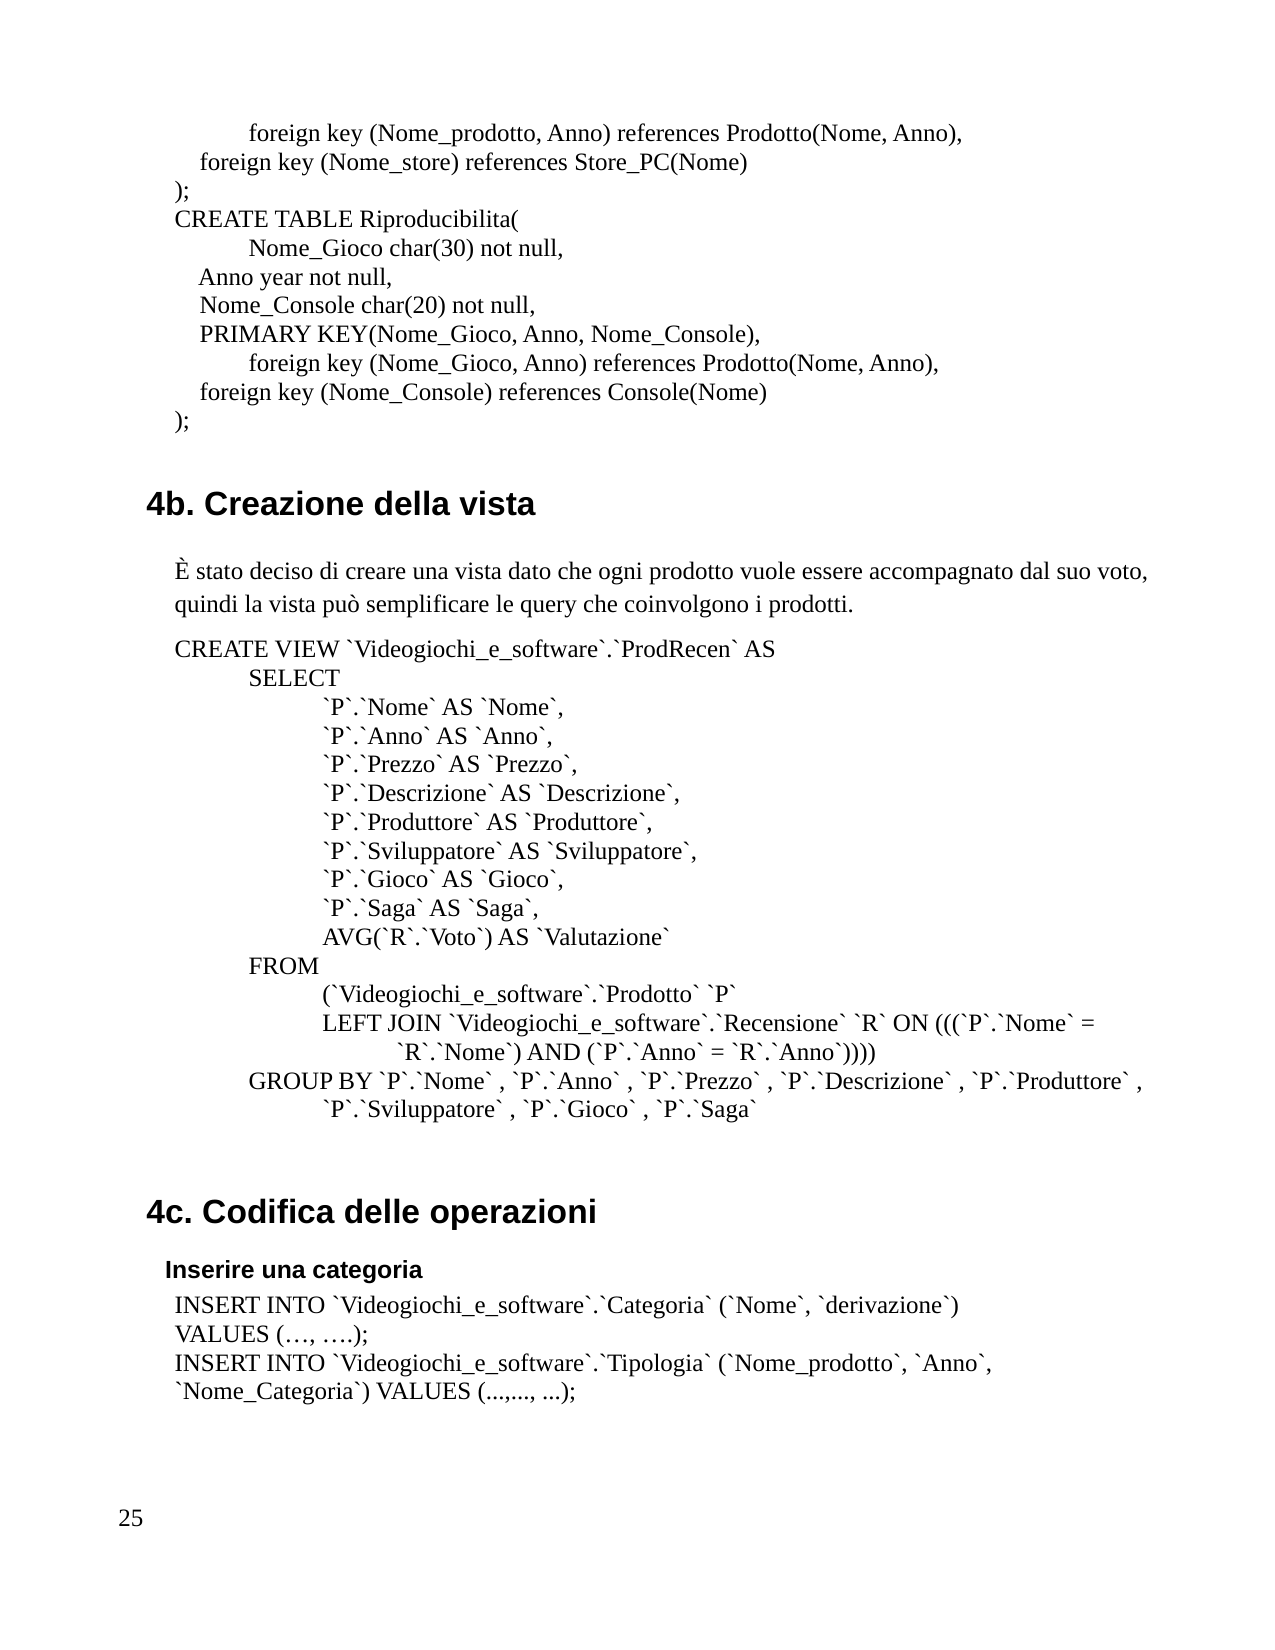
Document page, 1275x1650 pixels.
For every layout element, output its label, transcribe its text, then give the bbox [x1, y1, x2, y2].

text `P`.`Produttore` AS `Produttore`, [174, 807, 1157, 836]
text foreign key (Nome_prodotto, Anno) references Prodotto(Nome, Anno), [174, 118, 1157, 147]
text Anno year not null, [174, 262, 1157, 291]
text `P`.`Sviluppatore` AS `Sviluppatore`, [174, 836, 1157, 864]
subtitle 4b. Creazione della vista [146, 484, 1157, 523]
text CREATE VIEW `Videogiochi_e_software`.`ProdRecen` AS [174, 634, 1157, 663]
text CREATE TABLE Riproducibilita( [174, 204, 1157, 233]
text ); [174, 176, 1157, 204]
text foreign key (Nome_Console) references Console(Nome) [174, 377, 1157, 406]
subtitle Inserire una categoria [165, 1255, 1157, 1284]
text INSERT INTO `Videogiochi_e_software`.`Categoria` (`Nome`, `derivazione`) [174, 1290, 1157, 1319]
text foreign key (Nome_Gioco, Anno) references Prodotto(Nome, Anno), [174, 348, 1157, 377]
text Nome_Gioco char(30) not null, [174, 233, 1157, 262]
text SELECT [174, 663, 1157, 692]
text `P`.`Anno` AS `Anno`, [174, 721, 1157, 749]
text PRIMARY KEY(Nome_Gioco, Anno, Nome_Console), [174, 319, 1157, 348]
text `P`.`Gioco` AS `Gioco`, [174, 864, 1157, 893]
text AVG(`R`.`Voto`) AS `Valutazione` [174, 922, 1157, 951]
text VALUES (…, ….); [174, 1319, 1157, 1348]
text Nome_Console char(20) not null, [174, 291, 1157, 319]
subtitle 4c. Codifica delle operazioni [146, 1192, 1157, 1230]
text FROM [174, 951, 1157, 979]
text `P`.`Prezzo` AS `Prezzo`, [174, 749, 1157, 778]
text `P`.`Nome` AS `Nome`, [174, 692, 1157, 721]
text GROUP BY `P`.`Nome` , `P`.`Anno` , `P`.`Prezzo` , `P`.`Descrizione` , `P`.`Produttore` , `P`.`Sviluppatore` , `P`.`Gioco` , `P`.`Saga` [174, 1066, 1157, 1123]
text (`Videogiochi_e_software`.`Prodotto` `P` [174, 979, 1157, 1008]
text `P`.`Saga` AS `Saga`, [174, 893, 1157, 922]
text LEFT JOIN `Videogiochi_e_software`.`Recensione` `R` ON (((`P`.`Nome` = `R`.`Nome`) AND (`P`.`Anno` = `R`.`Anno`)))) [174, 1008, 1157, 1066]
text INSERT INTO `Videogiochi_e_software`.`Tipologia` (`Nome_prodotto`, `Anno`, `Nome_Categoria`) VALUES (...,..., ...); [174, 1348, 1157, 1405]
subtitle È stato deciso di creare una vista dato che ogni prodotto vuole essere accompagnato dal suo voto, quindi la vista può semplificare le query che coinvolgono i prodotti. [174, 556, 1157, 618]
text ); [174, 406, 1157, 434]
text foreign key (Nome_store) references Store_PC(Nome) [174, 147, 1157, 176]
text `P`.`Descrizione` AS `Descrizione`, [174, 778, 1157, 807]
